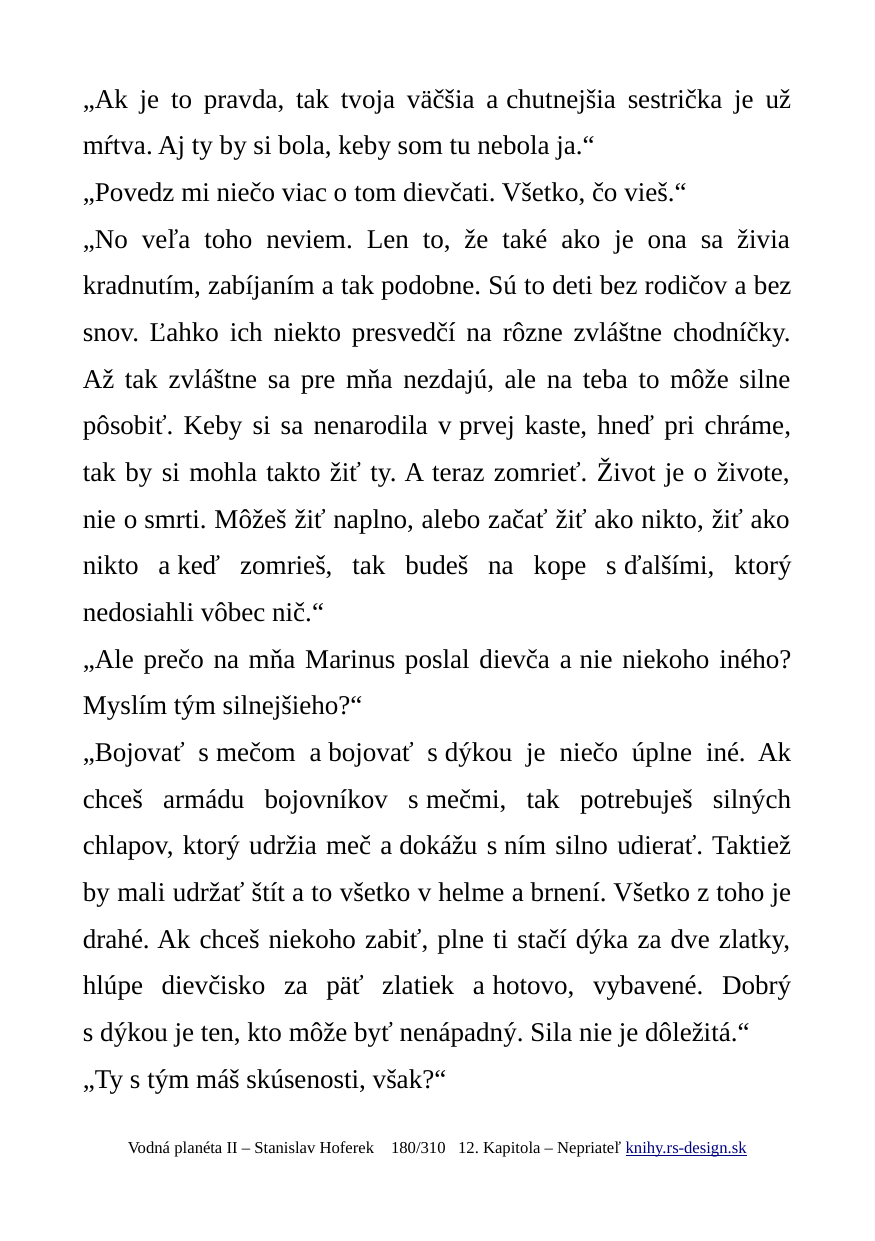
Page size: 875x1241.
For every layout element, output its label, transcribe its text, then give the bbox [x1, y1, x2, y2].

text „Ak je to pravda, tak tvoja väčšia a chutnejšia sestrička je už mŕtva. Aj ty by si bola, keby som tu nebola ja.“ [83, 83, 791, 161]
text „No veľa toho neviem. Len to, že také ako je ona sa živia kradnutím, zabíjaním a tak podobne. Sú to deti bez rodičov a bez snov. Ľahko ich niekto presvedčí na rôzne zvláštne chodníčky. Až tak zvláštne sa pre mňa nezdajú, ale na teba to môže silne pôsobiť. Keby si sa nenarodila v prvej kaste, hneď pri chráme, tak by si mohla takto žiť ty. A teraz zomrieť. Život je o živote, nie o smrti. Môžeš žiť naplno, alebo začať žiť ako nikto, žiť ako nikto a keď zomrieš, tak budeš na kope s ďalšími, ktorý nedosiahli vôbec nič.“ [83, 223, 791, 627]
text „Ale prečo na mňa Marinus poslal dievča a nie niekoho iného? Myslím tým silnejšieho?“ [83, 643, 791, 721]
text „Povedz mi niečo viac o tom dievčati. Všetko, čo vieš.“ [83, 176, 791, 207]
text „Ty s tým máš skúsenosti, však?“ [83, 1063, 791, 1094]
text „Bojovať s mečom a bojovať s dýkou je niečo úplne iné. Ak chceš armádu bojovníkov s mečmi, tak potrebuješ silných chlapov, ktorý udržia meč a dokážu s ním silno udierať. Taktiež by mali udržať štít a to všetko v helme a brnení. Všetko z toho je drahé. Ak chceš niekoho zabiť, plne ti stačí dýka za dve zlatky, hlúpe dievčisko za päť zlatiek a hotovo, vybavené. Dobrý s dýkou je ten, kto môže byť nenápadný. Sila nie je dôležitá.“ [83, 736, 791, 1047]
